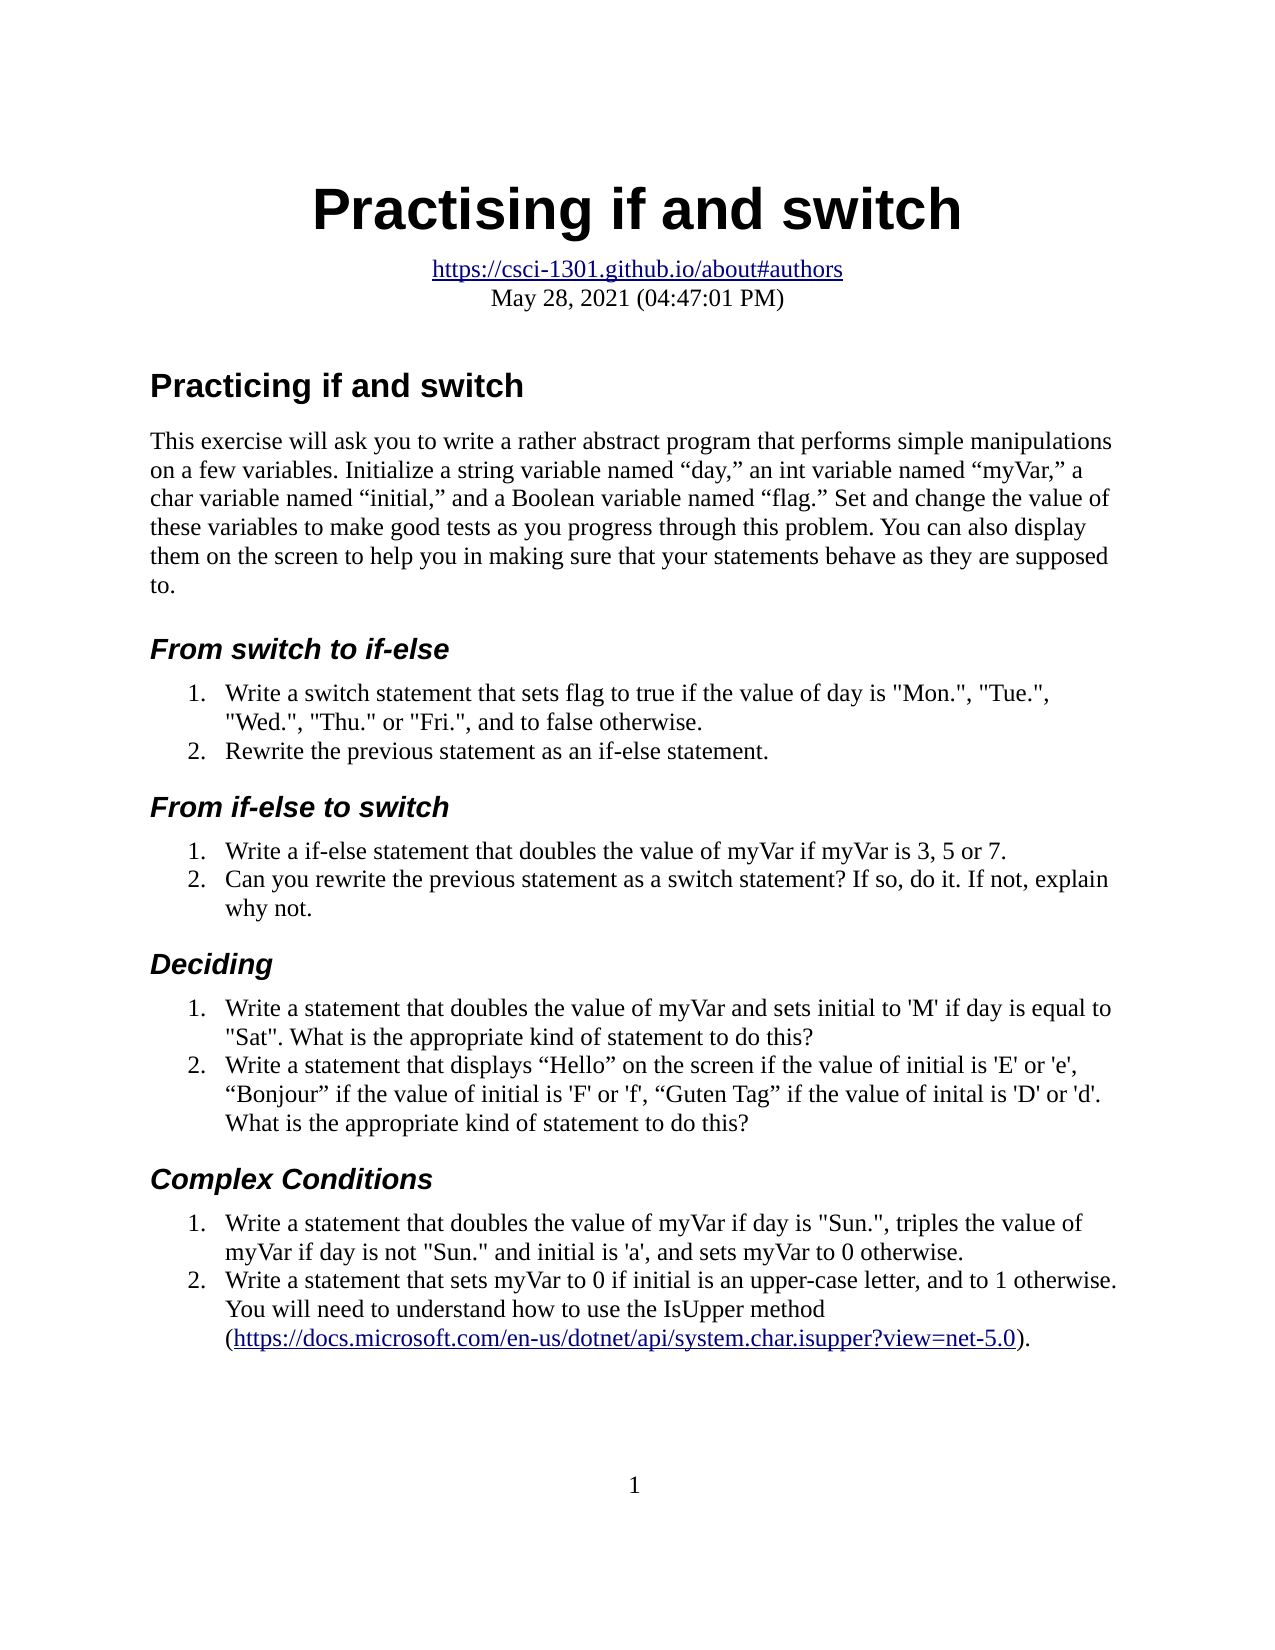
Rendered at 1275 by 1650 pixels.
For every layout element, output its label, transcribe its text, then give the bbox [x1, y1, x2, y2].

subtitle Practicing if and switch [150, 366, 1125, 404]
list Write a switch statement that sets flag to true if the value of day is "Mon.", "Tue.", "Wed.", "Thu." or "Fri.", and to false otherwise. [187, 678, 1125, 736]
list Can you rewrite the previous statement as a switch statement? If so, do it. If not, explain why not. [187, 864, 1125, 922]
list Write a statement that sets myVar to 0 if initial is an upper-case letter, and to 1 otherwise. You will need to understand how to use the IsUpper method (https://docs.microsoft.com/en-us/dotnet/api/system.char.isupper?view=net-5.0). [187, 1265, 1125, 1352]
list Rewrite the previous statement as an if-else statement. [187, 736, 1125, 765]
text This exercise will ask you to write a rather abstract program that performs simple manipulations on a few variables. Initialize a string variable named “day,” an int variable named “myVar,” a char variable named “initial,” and a Boolean variable named “flag.” Set and change the value of these variables to make good tests as you progress through this problem. You can also display them on the screen to help you in making sure that your statements behave as they are supposed to. [150, 426, 1125, 598]
list Write a if-else statement that doubles the value of myVar if myVar is 3, 5 or 7. [187, 836, 1125, 864]
text https://csci-1301.github.io/about#authors [150, 254, 1125, 283]
subtitle Complex Conditions [150, 1162, 1125, 1195]
list Write a statement that displays “Hello” on the screen if the value of initial is 'E' or 'e', “Bonjour” if the value of initial is 'F' or 'f', “Guten Tag” if the value of inital is 'D' or 'd'. What is the appropriate kind of statement to do this? [187, 1051, 1125, 1137]
list Write a statement that doubles the value of myVar if day is "Sun.", triples the value of myVar if day is not "Sun." and initial is 'a', and sets myVar to 0 otherwise. [187, 1208, 1125, 1265]
list Write a statement that doubles the value of myVar and sets initial to 'M' if day is equal to "Sat". What is the appropriate kind of statement to do this? [187, 993, 1125, 1051]
subtitle From if-else to switch [150, 790, 1125, 823]
subtitle From switch to if-else [150, 632, 1125, 666]
title Practising if and switch [150, 175, 1125, 242]
text May 28, 2021 (04:47:01 PM) [150, 283, 1125, 312]
subtitle Deciding [150, 947, 1125, 981]
